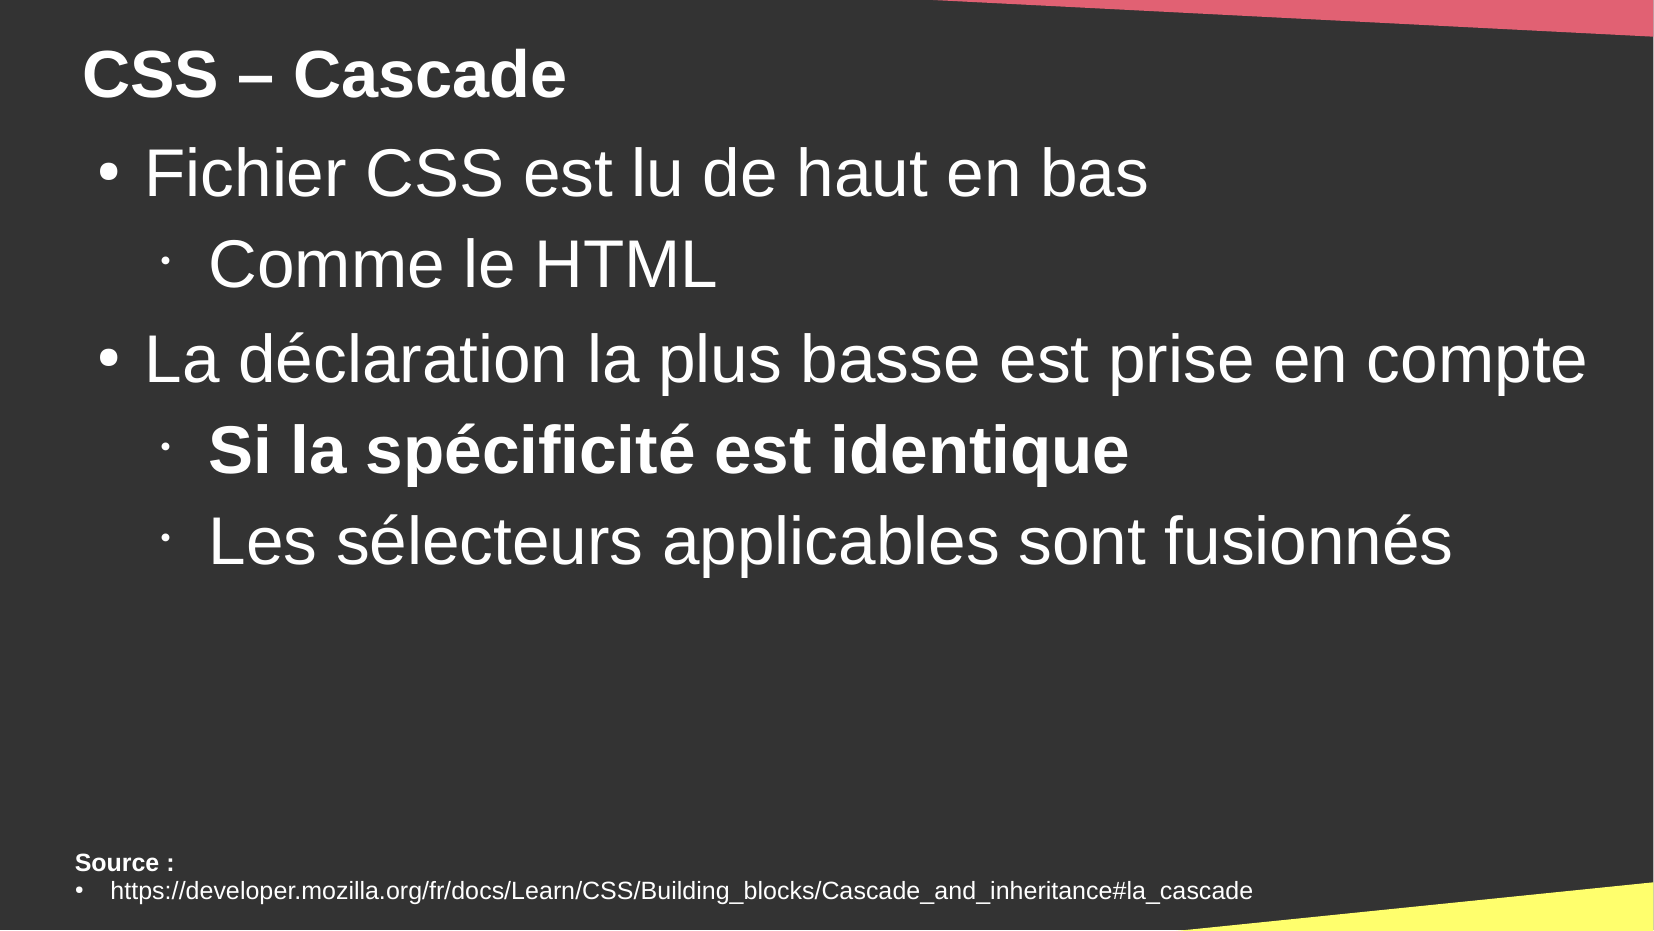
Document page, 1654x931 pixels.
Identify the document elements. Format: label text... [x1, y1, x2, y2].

text_box [933, 0, 1654, 37]
list Fichier CSS est lu de haut en bas Comme le HTML La déclaration la plus basse est prise en compte Si la spécificité est identique Les sélecteurs applicables sont fusionnés [80, 135, 1605, 591]
text_box [1175, 882, 1654, 931]
title CSS – Cascade [82, 37, 1571, 122]
text_box Source : https://developer.mozilla.org/fr/docs/Learn/CSS/Building_blocks/Cascade_and_inheritance#la_cascade [60, 841, 1546, 913]
